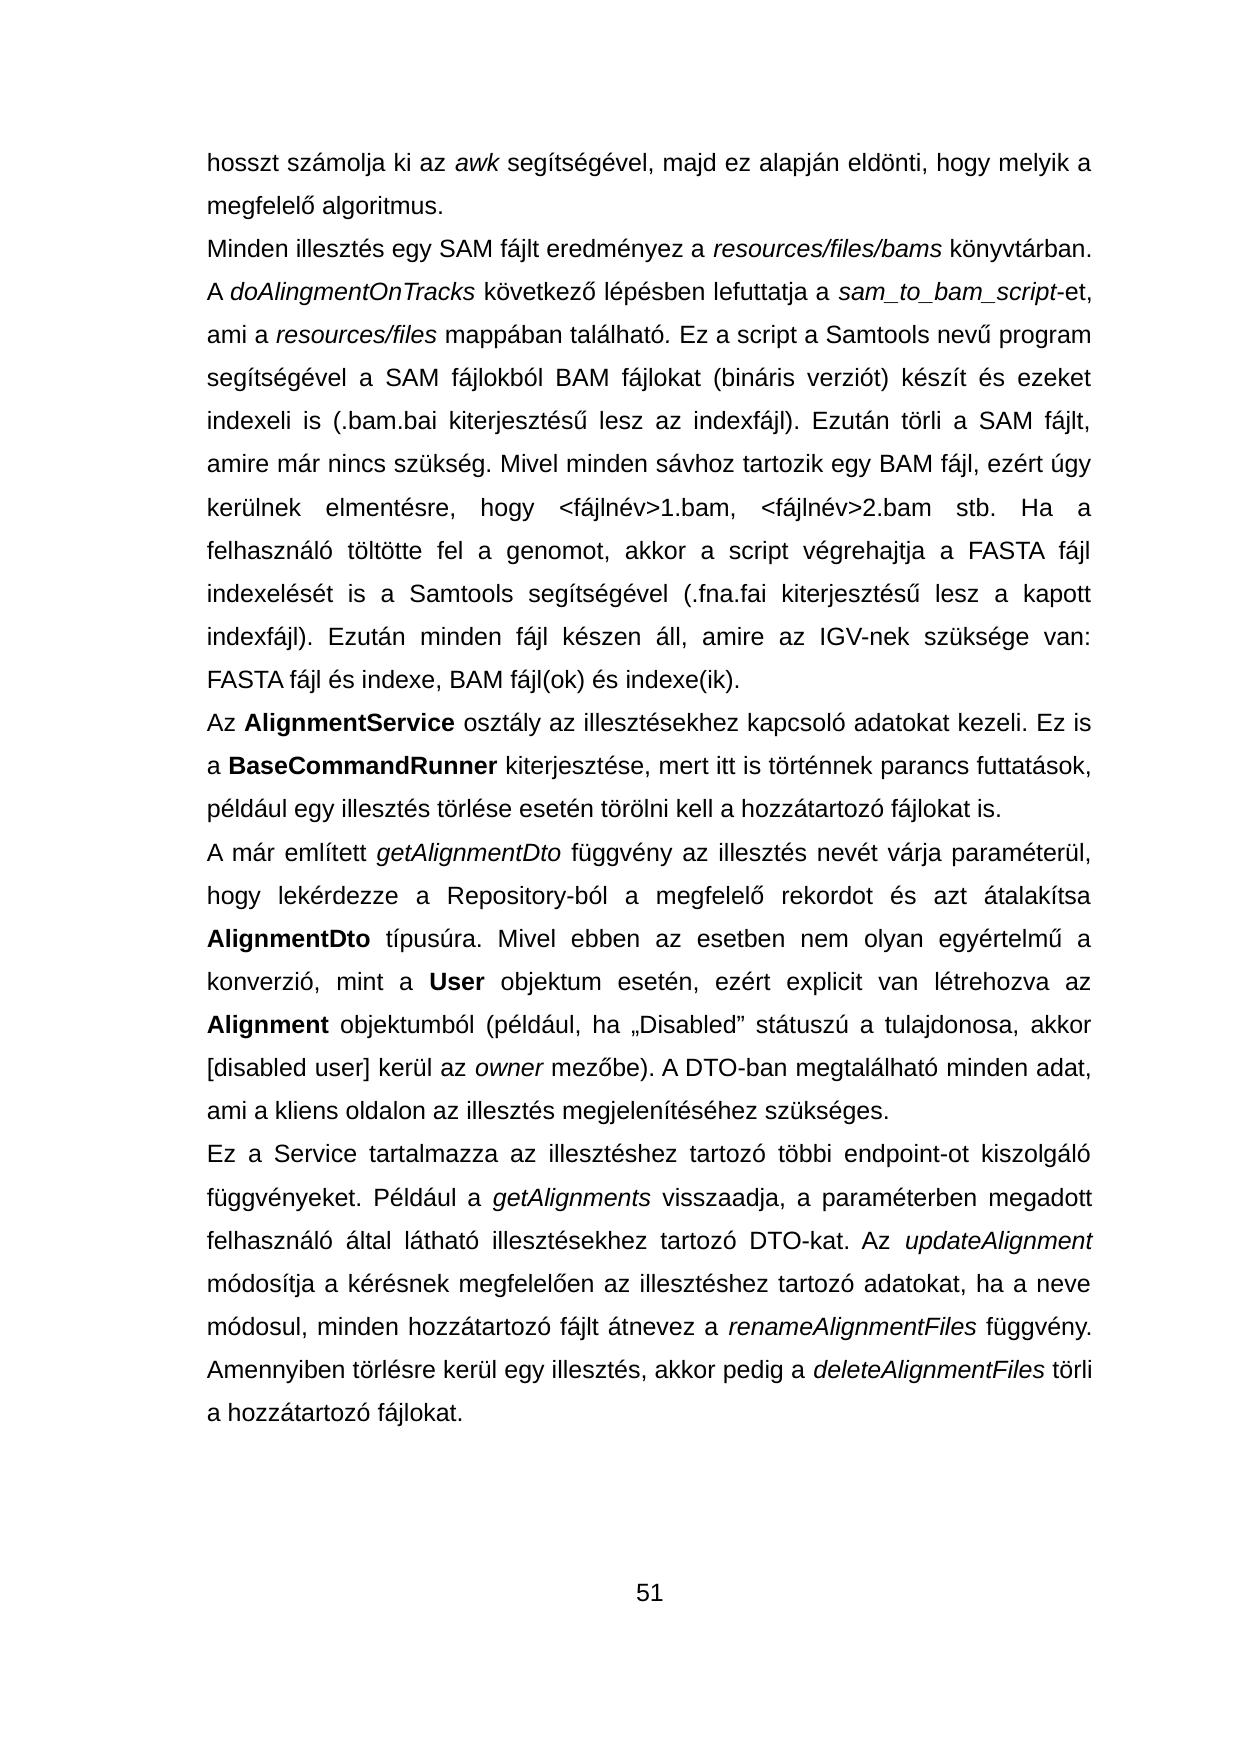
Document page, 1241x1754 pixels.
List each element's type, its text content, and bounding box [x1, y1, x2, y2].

text Minden illesztés egy SAM fájlt eredményez a resources/files/bams könyvtárban. A doAlingmentOnTracks következő lépésben lefuttatja a sam_to_bam_script-et, ami a resources/files mappában található. Ez a script a Samtools nevű program segítségével a SAM fájlokból BAM fájlokat (bináris verziót) készít és ezeket indexeli is (.bam.bai kiterjesztésű lesz az indexfájl). Ezután törli a SAM fájlt, amire már nincs szükség. Mivel minden sávhoz tartozik egy BAM fájl, ezért úgy kerülnek elmentésre, hogy <fájlnév>1.bam, <fájlnév>2.bam stb. Ha a felhasználó töltötte fel a genomot, akkor a script végrehajtja a FASTA fájl indexelését is a Samtools segítségével (.fna.fai kiterjesztésű lesz a kapott indexfájl). Ezután minden fájl készen áll, amire az IGV-nek szüksége van: FASTA fájl és indexe, BAM fájl(ok) és indexe(ik). [207, 234, 1093, 694]
text hosszt számolja ki az awk segítségével, majd ez alapján eldönti, hogy melyik a megfelelő algoritmus. [207, 148, 1093, 219]
text A már említett getAlignmentDto függvény az illesztés nevét várja paraméterül, hogy lekérdezze a Repository-ból a megfelelő rekordot és azt átalakítsa AlignmentDto típusúra. Mivel ebben az esetben nem olyan egyértelmű a konverzió, mint a User objektum esetén, ezért explicit van létrehozva az Alignment objektumból (például, ha „Disabled” státuszú a tulajdonosa, akkor [disabled user] kerül az owner mezőbe). A DTO-ban megtalálható minden adat, ami a kliens oldalon az illesztés megjelenítéséhez szükséges. [207, 838, 1093, 1125]
text Ez a Service tartalmazza az illesztéshez tartozó többi endpoint-ot kiszolgáló függvényeket. Például a getAlignments visszaadja, a paraméterben megadott felhasználó által látható illesztésekhez tartozó DTO-kat. Az updateAlignment módosítja a kérésnek megfelelően az illesztéshez tartozó adatokat, ha a neve módosul, minden hozzátartozó fájlt átnevez a renameAlignmentFiles függvény. Amennyiben törlésre kerül egy illesztés, akkor pedig a deleteAlignmentFiles törli a hozzátartozó fájlokat. [207, 1139, 1093, 1427]
text Az AlignmentService osztály az illesztésekhez kapcsoló adatokat kezeli. Ez is a BaseCommandRunner kiterjesztése, mert itt is történnek parancs futtatások, például egy illesztés törlése esetén törölni kell a hozzátartozó fájlokat is. [207, 708, 1093, 823]
